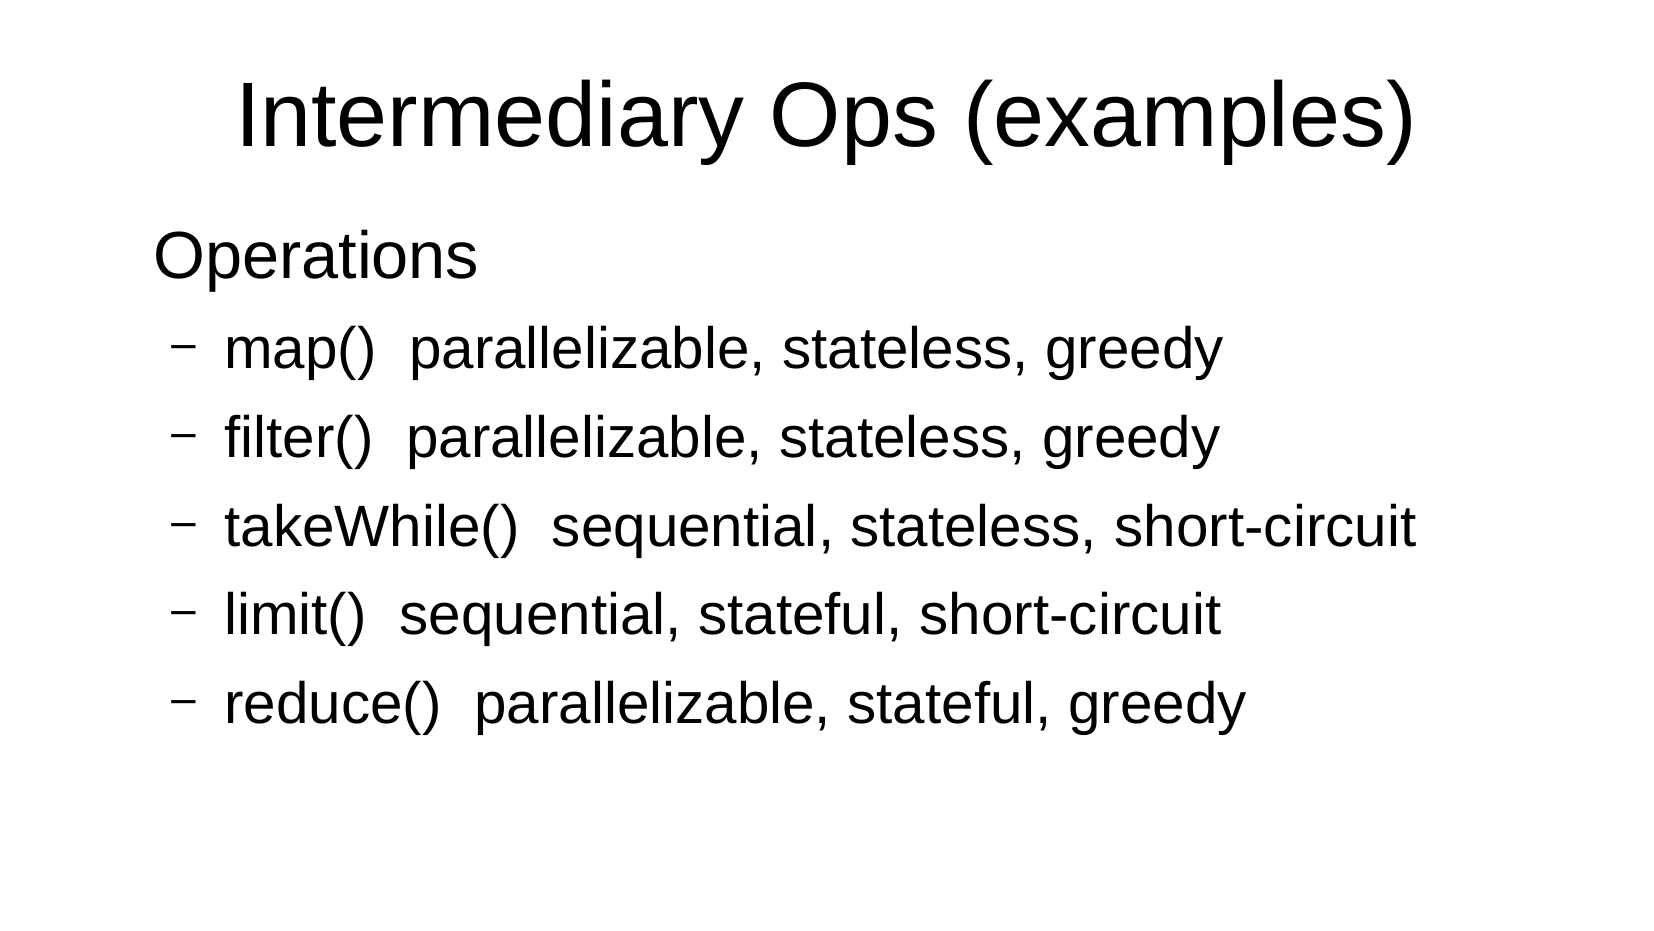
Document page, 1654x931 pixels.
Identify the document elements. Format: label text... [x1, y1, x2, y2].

title Intermediary Ops (examples) [82, 37, 1571, 193]
list Operations map() parallelizable, stateless, greedy filter() parallelizable, stateless, greedy takeWhile() sequential, stateless, short-circuit limit() sequential, stateful, short-circuit reduce() parallelizable, stateful, greedy [82, 217, 1571, 758]
